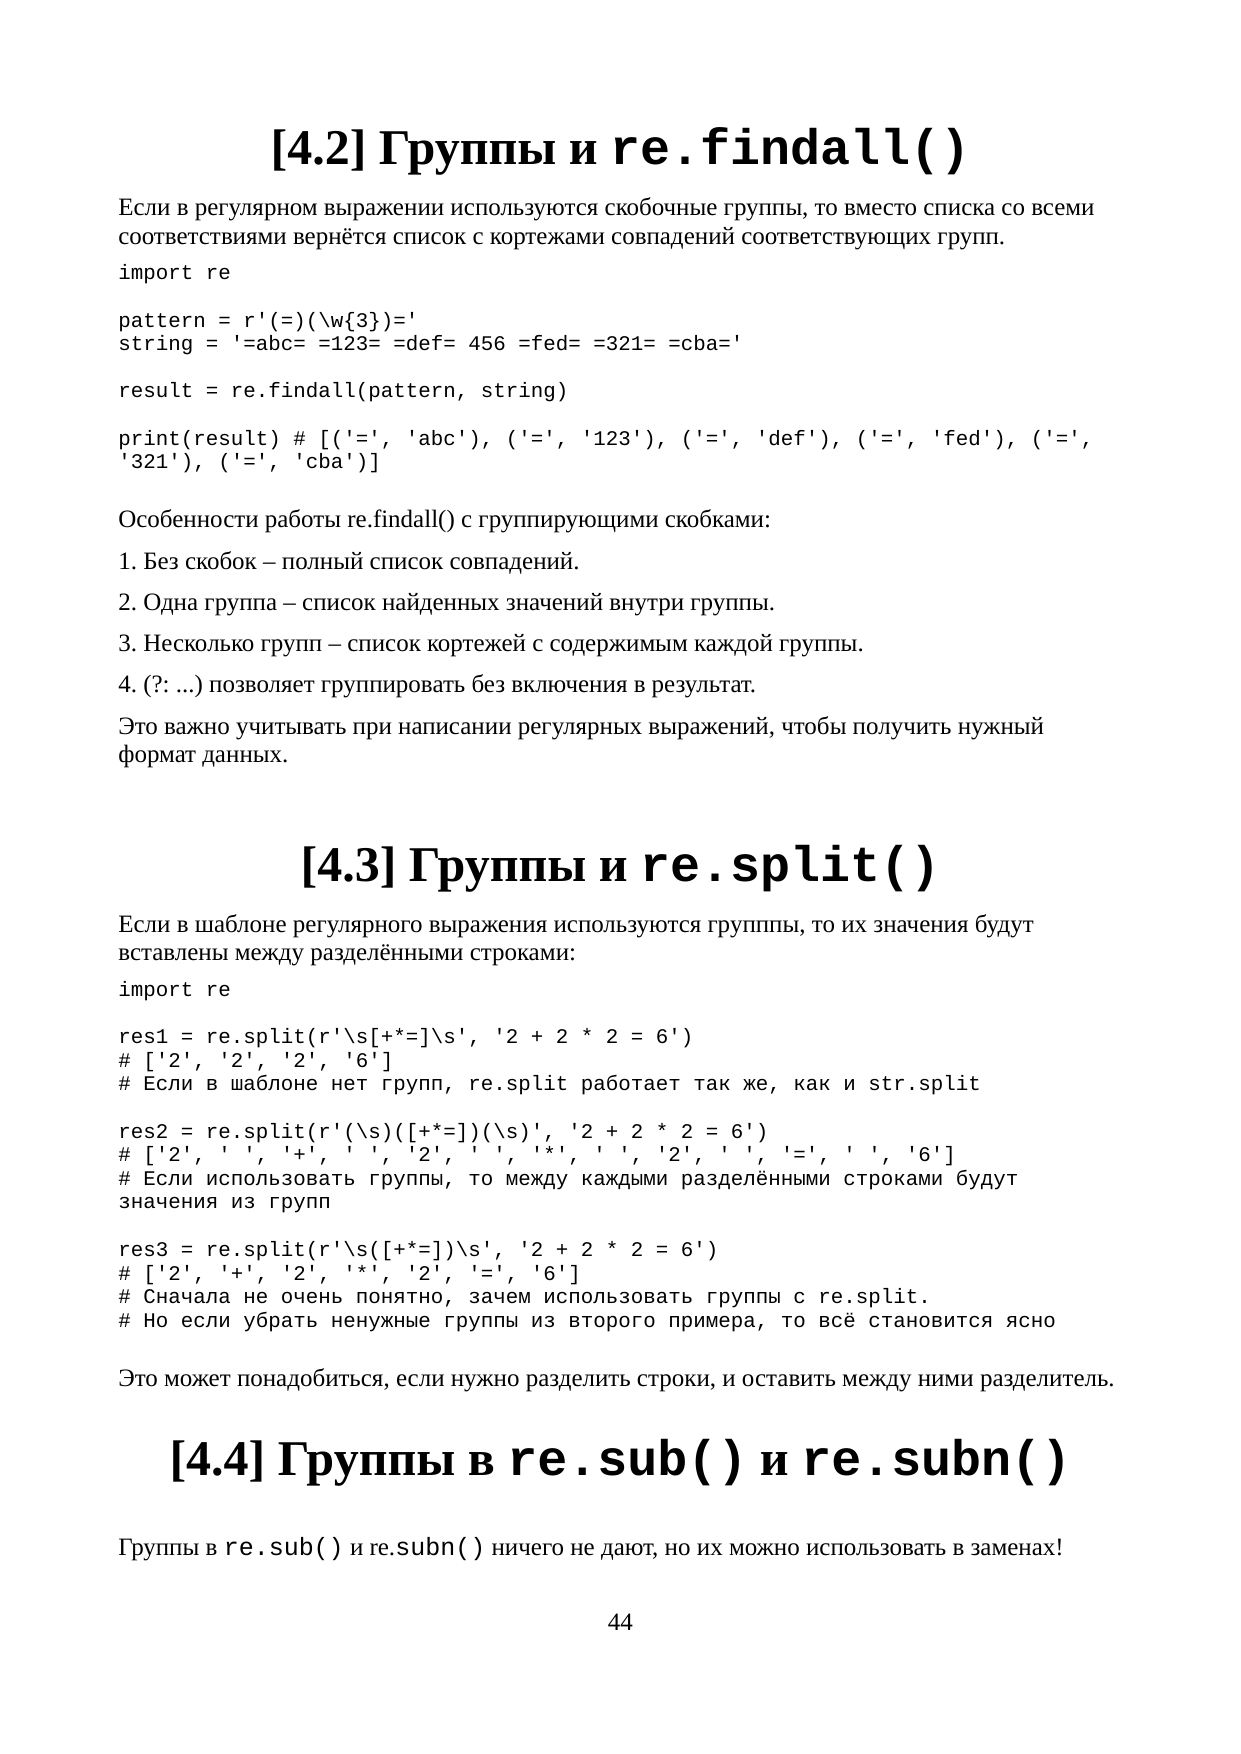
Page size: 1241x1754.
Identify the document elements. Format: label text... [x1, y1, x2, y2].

text import re [118, 262, 1122, 286]
text Это может понадобиться, если нужно разделить строки, и оставить между ними разделитель. [118, 1363, 1122, 1392]
text Если в регулярном выражении используются скобочные группы, то вместо списка со всеми соответствиями вернётся список с кортежами совпадений соответствующих групп. [118, 192, 1122, 250]
text 1. Без скобок – полный список совпадений. [118, 546, 1122, 574]
text # Но если убрать ненужные группы из второго примера, то всё становится ясно [118, 1310, 1122, 1333]
text # Если использовать группы, то между каждыми разделёнными строками будут значения из групп [118, 1168, 1122, 1215]
text 4. (?: ...) позволяет группировать без включения в результат. [118, 669, 1122, 698]
text res2 = re.split(r'(\s)([+*=])(\s)', '2 + 2 * 2 = 6') [118, 1121, 1122, 1144]
text Это важно учитывать при написании регулярных выражений, чтобы получить нужный формат данных. [118, 711, 1122, 768]
text pattern = r'(=)(\w{3})=' [118, 309, 1122, 333]
text 2. Одна группа – список найденных значений внутри группы. [118, 587, 1122, 616]
text Особенности работы re.findall() с группирующими скобками: [118, 504, 1122, 533]
subtitle [4.4] Группы в re.sub() и re.subn() [118, 1429, 1122, 1491]
text string = '=abc= =123= =def= 456 =fed= =321= =cba=' [118, 333, 1122, 357]
text # ['2', ' ', '+', ' ', '2', ' ', '*', ' ', '2', ' ', '=', ' ', '6'] [118, 1144, 1122, 1168]
text res1 = re.split(r'\s[+*=]\s', '2 + 2 * 2 = 6') [118, 1026, 1122, 1050]
text Если в шаблоне регулярного выражения используются групппы, то их значения будут вставлены между разделёнными строками: [118, 909, 1122, 966]
text result = re.findall(pattern, string) [118, 381, 1122, 404]
text # Если в шаблоне нет групп, re.split работает так же, как и str.split [118, 1073, 1122, 1097]
subtitle [4.3] Группы и re.split() [118, 834, 1122, 896]
text Группы в re.sub() и re.subn() ничего не дают, но их можно использовать в заменах! [118, 1503, 1122, 1563]
text import re [118, 979, 1122, 1002]
text # Сначала не очень понятно, зачем использовать группы с re.split. [118, 1286, 1122, 1310]
text # ['2', '+', '2', '*', '2', '=', '6'] [118, 1262, 1122, 1286]
text print(result) # [('=', 'abc'), ('=', '123'), ('=', 'def'), ('=', 'fed'), ('=', '321'), ('=', 'cba')] [118, 428, 1122, 475]
text res3 = re.split(r'\s([+*=])\s', '2 + 2 * 2 = 6') [118, 1239, 1122, 1262]
text 3. Несколько групп – список кортежей с содержимым каждой группы. [118, 628, 1122, 657]
text # ['2', '2', '2', '6'] [118, 1050, 1122, 1073]
subtitle [4.2] Группы и re.findall() [118, 118, 1122, 180]
